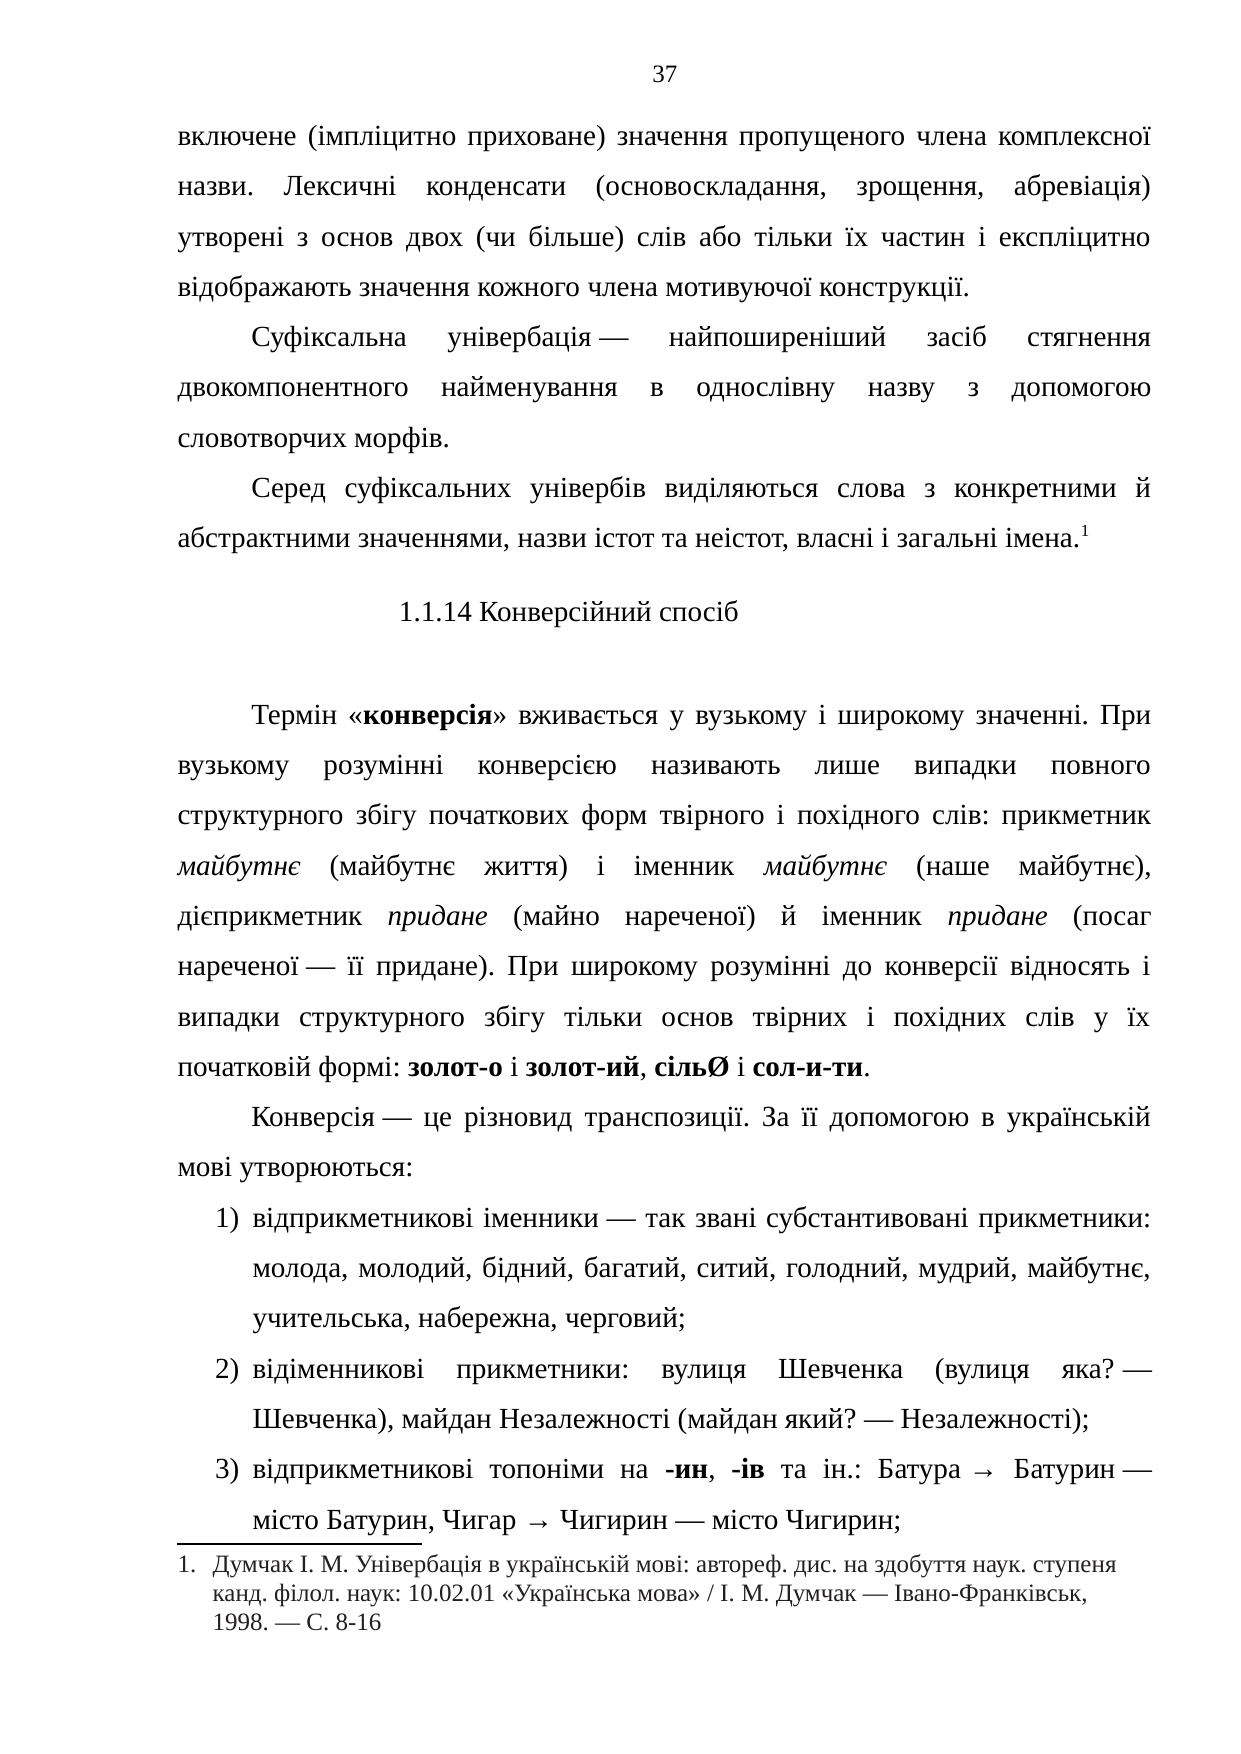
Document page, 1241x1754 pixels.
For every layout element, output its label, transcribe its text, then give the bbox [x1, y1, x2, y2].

text Серед суфіксальних універбів виділяються слова з конкретними й абстрактними значеннями, назви істот та неістот, власні і загальні імена. [177, 470, 1152, 554]
text Суфіксальна універбація — найпоширеніший засіб стягнення двокомпонентного найменування в однослівну назву з допомогою словотворчих морфів. [177, 319, 1152, 453]
list відіменникові прикметники: вулиця Шевченка (вулиця яка? — Шевченка), майдан Незалежності (майдан який? — Незалежності); [215, 1351, 1152, 1435]
subtitle 1.1.14 Конверсійний спосіб [177, 594, 1152, 628]
text Думчак І. М. Універбація в українській мові: автореф. дис. на здобуття наук. ступеня канд. філол. наук: 10.02.01 «Українська мова» / І. М. Думчак — Івано-Франківськ, 1998. — C. 8‑16 [177, 1549, 1152, 1636]
list відприкметникові іменники — так звані субстантивовані прикметники: молода, молодий, бідний, багатий, ситий, голодний, мудрий, майбутнє, учительська, набережна, черговий; [215, 1200, 1152, 1334]
text Конверсія — це різновид транспозиції. За її допомогою в українській мові утворюються: [177, 1099, 1152, 1183]
text включене (імпліцитно приховане) значення пропущеного члена комплексної назви. Лексичні конденсати (основоскладання, зрощення, абревіація) утворені з основ двох (чи більше) слів або тільки їх частин і експліцитно відображають значення кожного члена мотивуючої конструкції. [177, 118, 1152, 302]
list відприкметникові топоніми на -ин, -ів та ін.: Батура → Батурин — місто Батурин, Чигар → Чигирин — місто Чигирин; [215, 1451, 1152, 1535]
text Термін «конверсія» вживається у вузькому і широкому значенні. При вузькому розумінні конверсією називають лише випадки повного структурного збігу початкових форм твірного і похідного слів: прикметник майбутнє (майбутнє життя) і іменник майбутнє (наше майбутнє), дієприкметник придане (майно нареченої) й іменник придане (посаг нареченої — її придане). При широкому розумінні до конверсії відносять і випадки структурного збігу тільки основ твірних і похідних слів у їх початковій формі: золот-о і золот-ий, сільØ і сол-и-ти. [177, 697, 1152, 1082]
